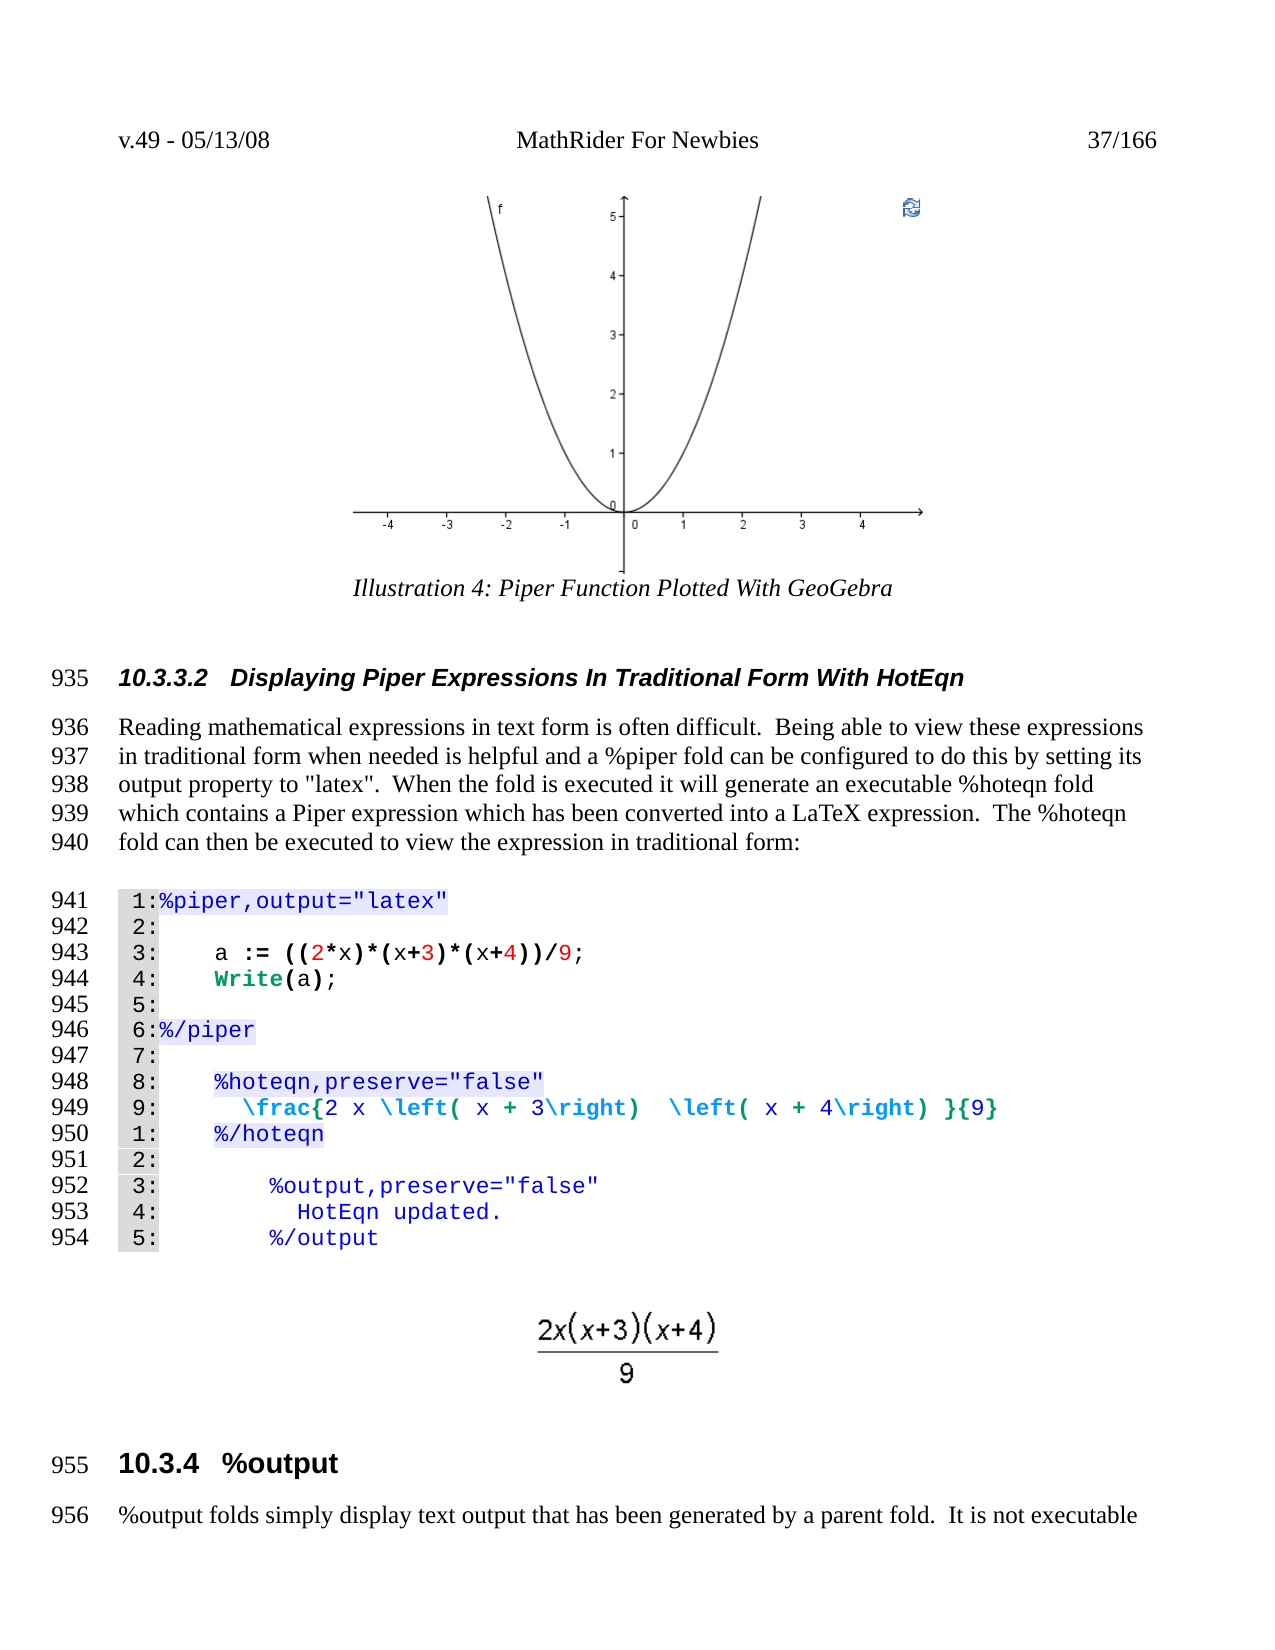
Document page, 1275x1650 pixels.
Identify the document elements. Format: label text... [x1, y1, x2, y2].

subtitle %output [118, 1446, 1157, 1480]
text 6:%/piper [118, 1019, 1157, 1045]
picture [352, 196, 923, 574]
text 9: \frac{2 x \left( x + 3\right) \left( x + 4\right) }{9} [118, 1097, 1157, 1123]
text 8: %hoteqn,preserve="false" [118, 1071, 1157, 1097]
text 3: a := ((2*x)*(x+3)*(x+4))/9; [118, 941, 1157, 967]
text 2: [118, 915, 1157, 941]
text 3: %output,preserve="false" [118, 1174, 1157, 1200]
text 7: [118, 1045, 1157, 1071]
text 4: Write(a); [118, 967, 1157, 993]
text 1:%piper,output="latex" [118, 889, 1157, 915]
text 2: [118, 1148, 1157, 1174]
text 5: %/output [118, 1226, 1157, 1252]
subtitle Displaying Piper Expressions In Traditional Form With HotEqn [118, 663, 1157, 692]
text 5: [118, 993, 1157, 1019]
text Reading mathematical expressions in text form is often difficult. Being able to view these expressions in traditional form when needed is helpful and a %piper fold can be configured to do this by setting its output property to "latex". When the fold is executed it will generate an executable %hoteqn fold which contains a Piper expression which has been converted into a LaTeX expression. The %hoteqn fold can then be executed to view the expression in traditional form: [118, 712, 1157, 856]
picture [534, 1307, 741, 1396]
text %output folds simply display text output that has been generated by a parent fold. It is not executable [118, 1500, 1157, 1528]
text 4: HotEqn updated. [118, 1200, 1157, 1226]
text Illustration 4: Piper Function Plotted With GeoGebra [353, 574, 922, 602]
text 1: %/hoteqn [118, 1123, 1157, 1148]
